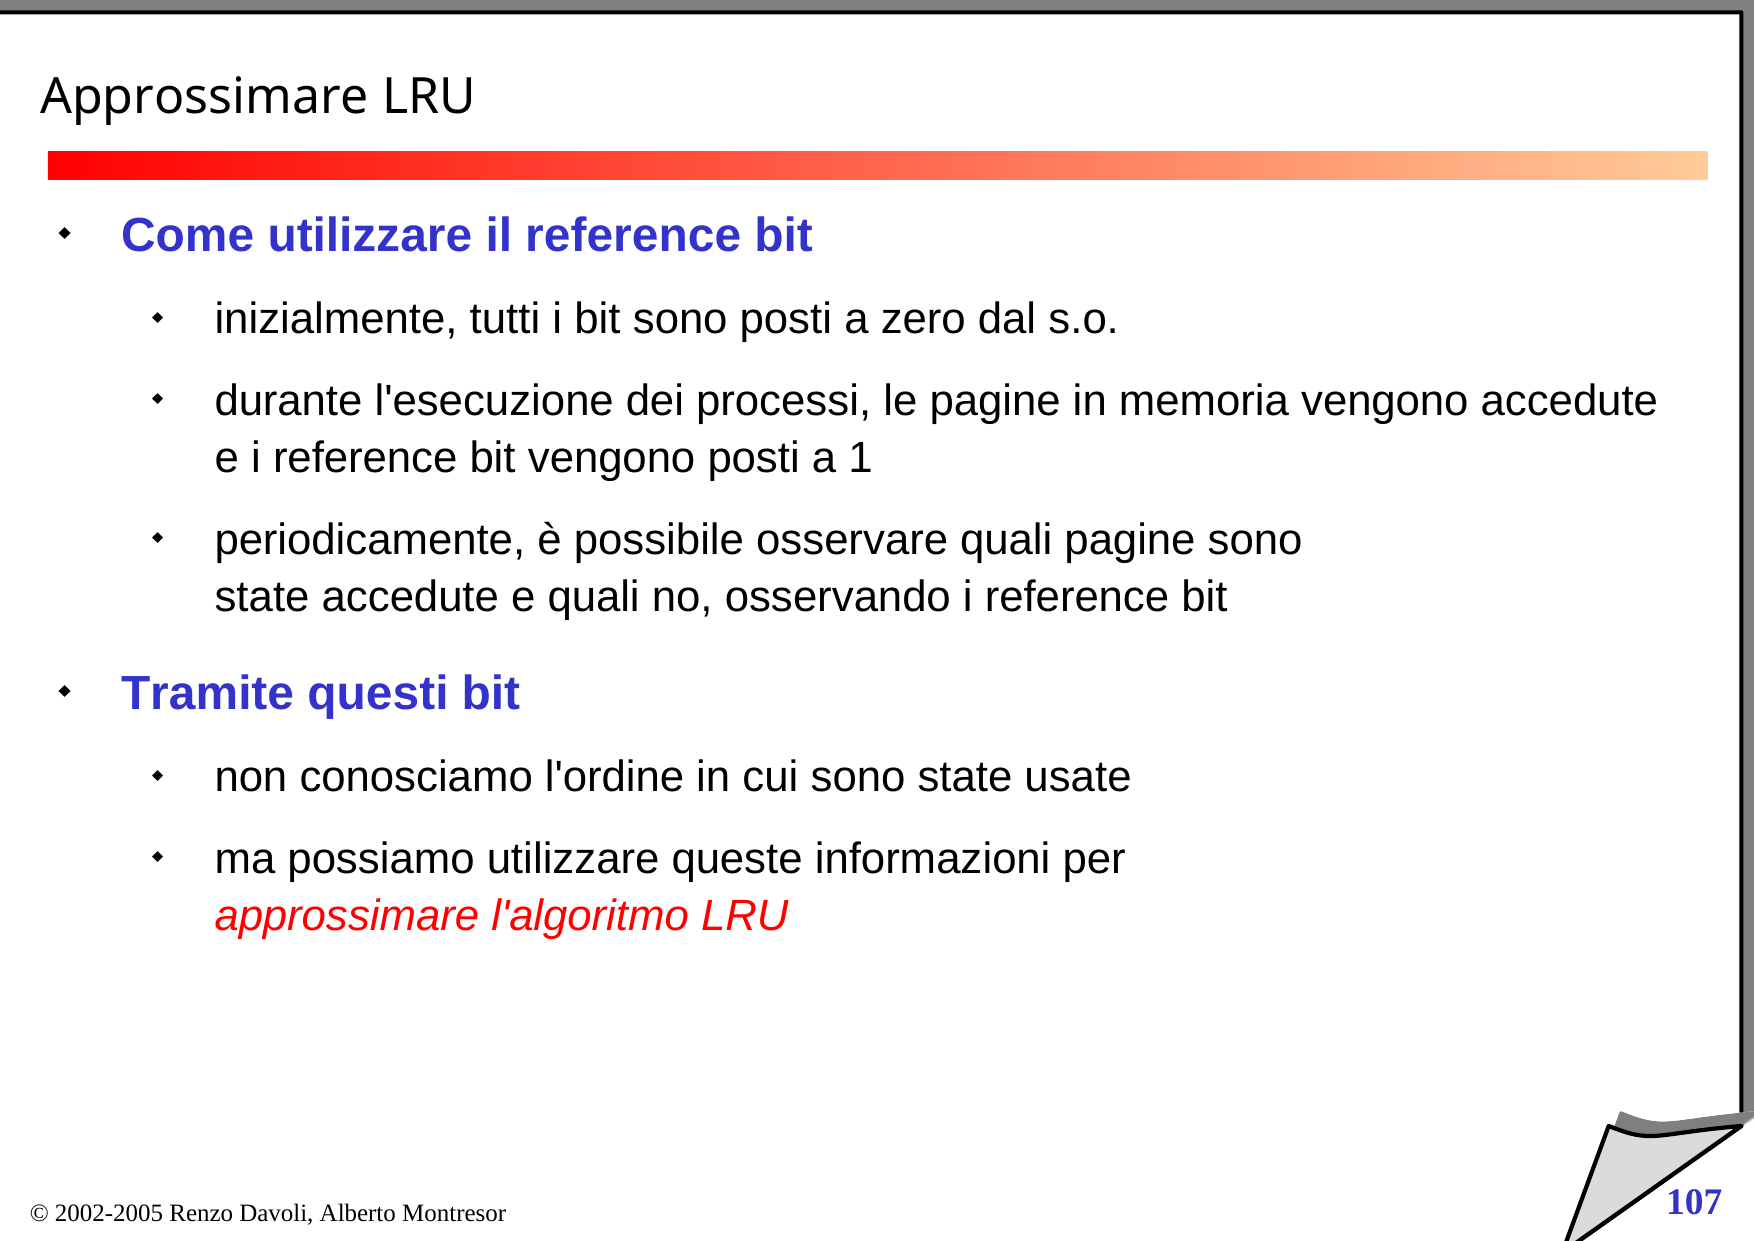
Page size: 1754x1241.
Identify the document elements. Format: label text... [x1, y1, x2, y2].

list Come utilizzare il reference bit inizialmente, tutti i bit sono posti a zero dal s.o. durante l'esecuzione dei processi, le pagine in memoria vengono accedute e i reference bit vengono posti a 1 periodicamente, è possibile osservare quali pagine sono state accedute e quali no, osservando i reference bit Tramite questi bit non conosciamo l'ordine in cui sono state usate ma possiamo utilizzare queste informazioni per approssimare l'algoritmo LRU [58, 206, 1696, 1015]
text_box MMU [750, 152, 754, 179]
title Approssimare LRU [40, 49, 1714, 144]
